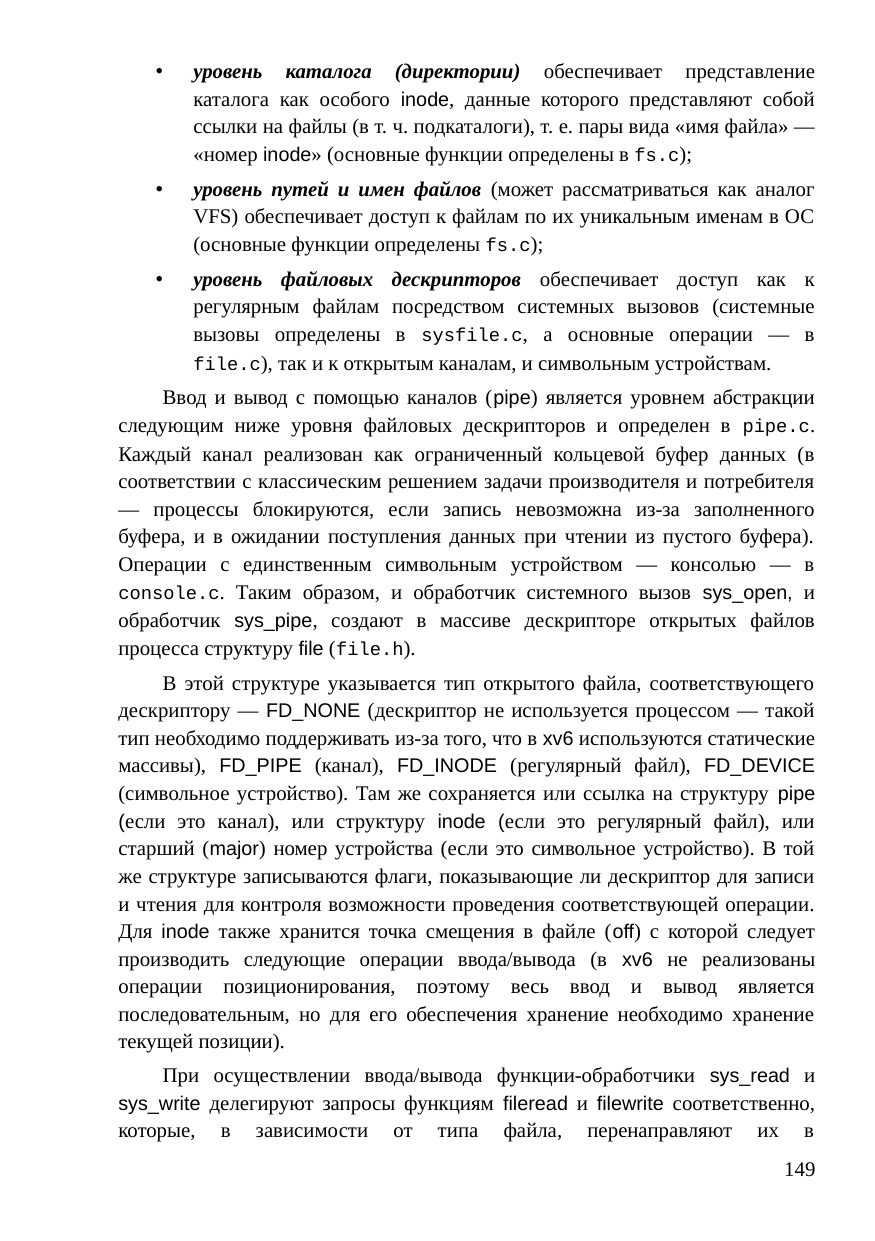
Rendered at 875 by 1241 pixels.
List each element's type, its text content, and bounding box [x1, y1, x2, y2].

text При осуществлении ввода/вывода функции-обработчики sys_read и sys_write делегируют запросы функциям fileread и filewrite соответственно, которые, в зависимости от типа файла, перенаправляют их в [118, 1063, 815, 1142]
list уровень каталога (директории) обеспечивает представление каталога как особого inode, данные которого представляют собой ссылки на файлы (в т. ч. подкаталоги), т. е. пары вида «имя файла» — «номер inode» (основные функции определены в fs.c); [156, 59, 815, 167]
list уровень путей и имен файлов (может рассматриваться как аналог VFS) обеспечивает доступ к файлам по их уникальным именам в ОС (основные функции определены fs.c); [156, 177, 815, 257]
text В этой структуре указывается тип открытого файла, соответствующего дескриптору — FD_NONE (дескриптор не используется процессом — такой тип необходимо поддерживать из-за того, что в xv6 используются статические массивы), FD_PIPE (канал), FD_INODE (регулярный файл), FD_DEVICE (символьное устройство). Там же сохраняется или ссылка на структуру pipe (если это канал), или структуру inode (если это регулярный файл), или старший (major) номер устройства (если это символьное устройство). В той же структуре записываются флаги, показывающие ли дескриптор для записи и чтения для контроля возможности проведения соответствующей операции. Для inode также хранится точка смещения в файле (off) с которой следует производить следующие операции ввода/вывода (в xv6 не реализованы операции позиционирования, поэтому весь ввод и вывод является последовательным, но для его обеспечения хранение необходимо хранение текущей позиции). [118, 671, 815, 1053]
list уровень файловых дескрипторов обеспечивает доступ как к регулярным файлам посредством системных вызовов (системные вызовы определены в sysfile.c, а основные операции — в file.c), так и к открытым каналам, и символьным устройствам. [156, 267, 815, 376]
text Ввод и вывод с помощью каналов (pipe) является уровнем абстракции следующим ниже уровня файловых дескрипторов и определен в pipe.c. Каждый канал реализован как ограниченный кольцевой буфер данных (в соответствии с классическим решением задачи производителя и потребителя — процессы блокируются, если запись невозможна из-за заполненного буфера, и в ожидании поступления данных при чтении из пустого буфера). Операции с единственным символьным устройством — консолью — в console.c. Таким образом, и обработчик системного вызов sys_open, и обработчик sys_pipe, создают в массиве дескрипторе открытых файлов процесса структуру file (file.h). [118, 385, 815, 661]
